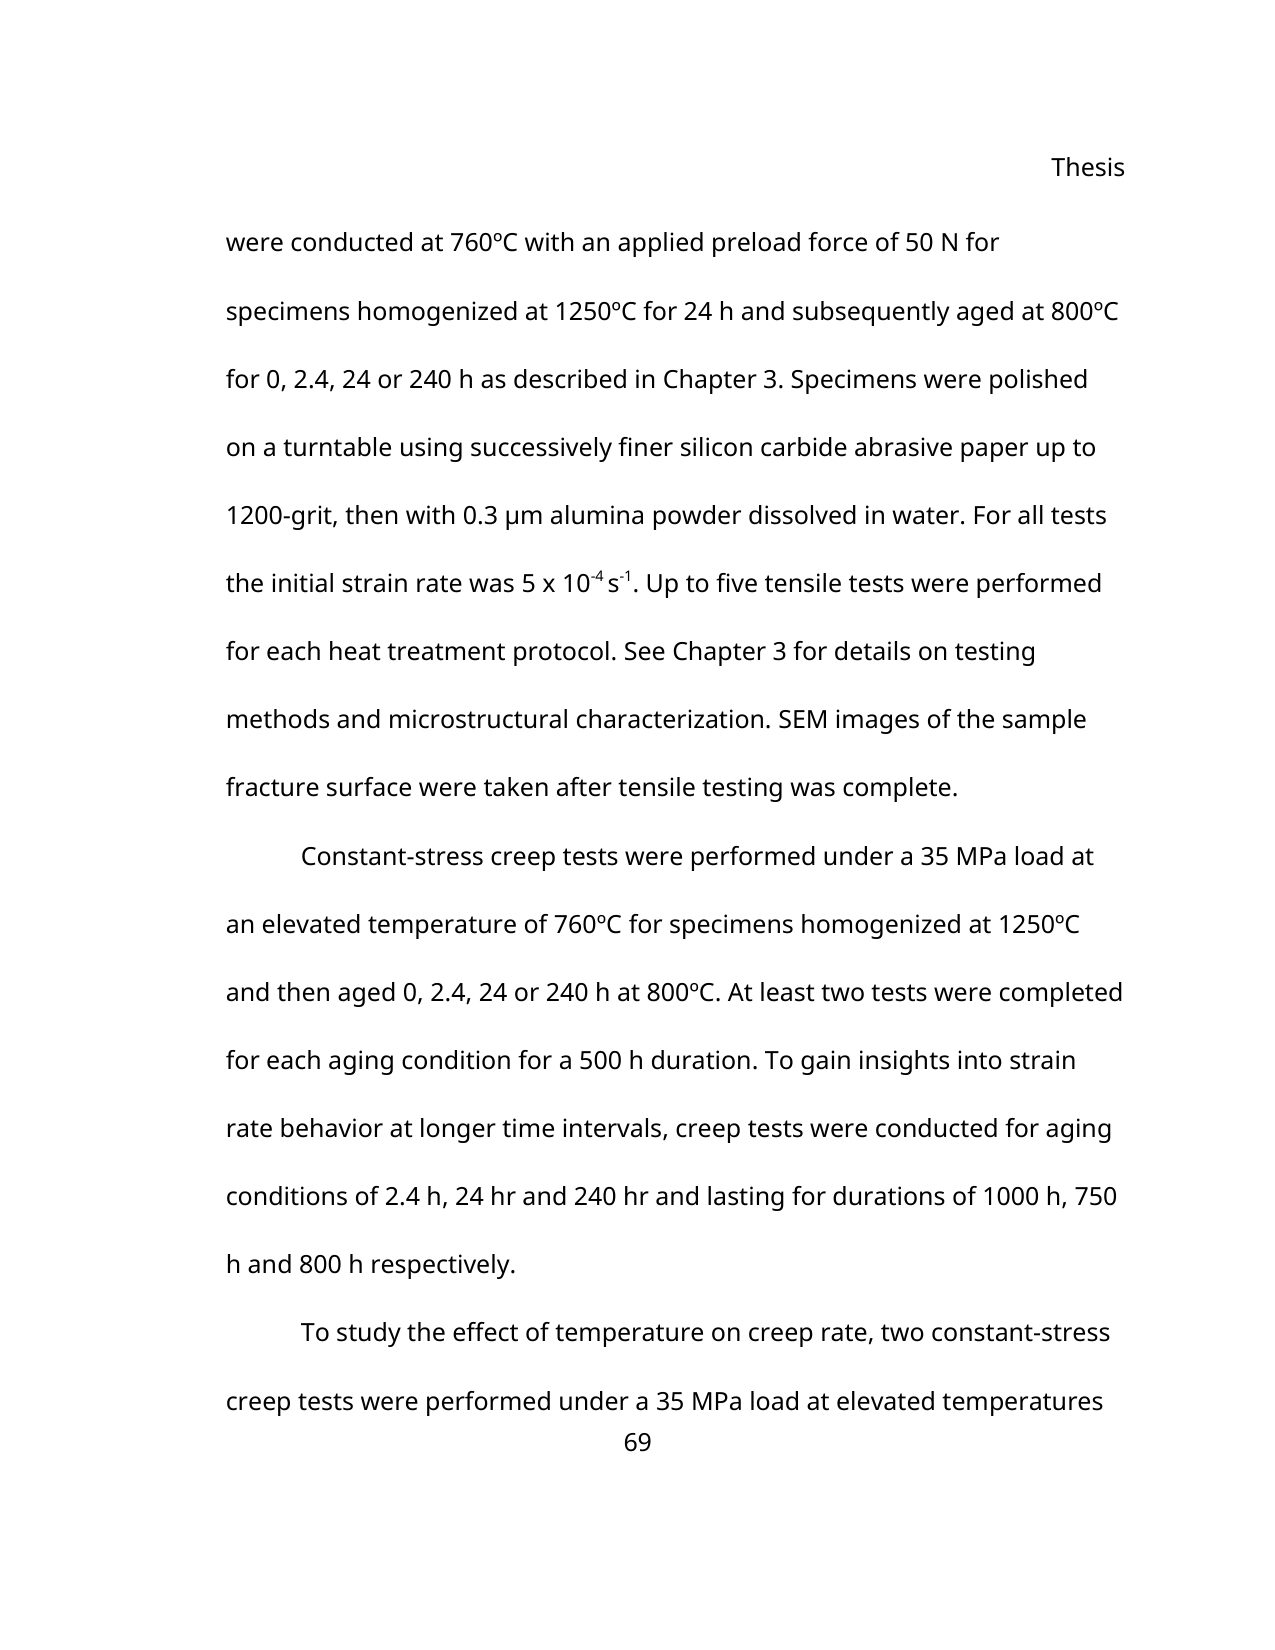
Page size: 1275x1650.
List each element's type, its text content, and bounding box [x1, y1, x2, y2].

text were conducted at 760ºC with an applied preload force of 50 N for specimens homogenized at 1250ºC for 24 h and subsequently aged at 800ºC for 0, 2.4, 24 or 240 h as described in Chapter 3. Specimens were polished on a turntable using successively finer silicon carbide abrasive paper up to 1200-grit, then with 0.3 µm alumina powder dissolved in water. For all tests the initial strain rate was 5 x 10-4 s-1. Up to five tensile tests were performed for each heat treatment protocol. See Chapter 3 for details on testing methods and microstructural characterization. SEM images of the sample fracture surface were taken after tensile testing was complete. Constant-stress creep tests were performed under a 35 MPa load at an elevated temperature of 760ºC for specimens homogenized at 1250ºC and then aged 0, 2.4, 24 or 240 h at 800ºC. At least two tests were completed for each aging condition for a 500 h duration. To gain insights into strain rate behavior at longer time intervals, creep tests were conducted for aging conditions of 2.4 h, 24 hr and 240 hr and lasting for durations of 1000 h, 750 h and 800 h respectively. [224, 225, 1125, 1281]
text To study the effect of temperature on creep rate, two constant-stress creep tests were performed under a 35 MPa load at elevated temperatures [224, 1315, 1125, 1417]
